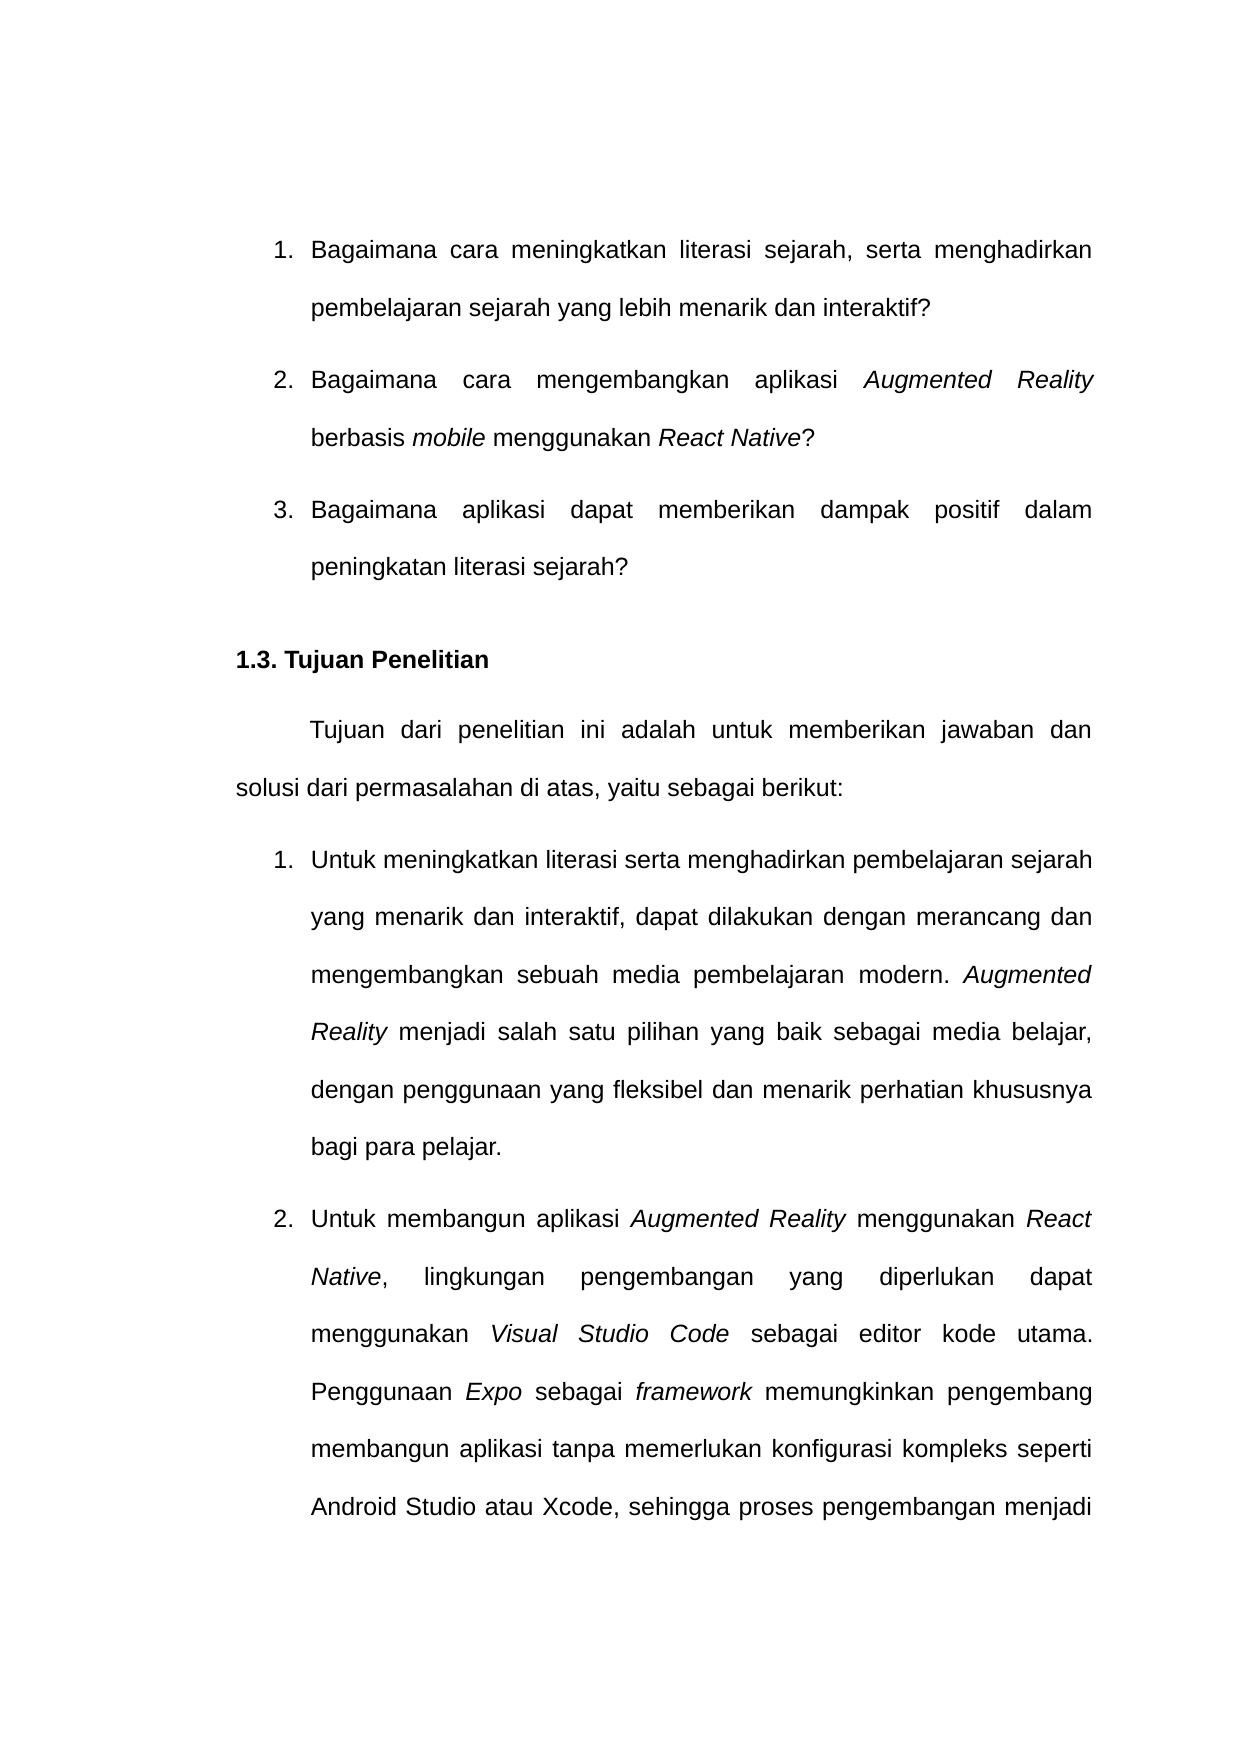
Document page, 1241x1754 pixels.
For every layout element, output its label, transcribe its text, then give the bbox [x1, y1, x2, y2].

text Tujuan dari penelitian ini adalah untuk memberikan jawaban dan solusi dari permasalahan di atas, yaitu sebagai berikut: [236, 715, 1093, 801]
list Bagaimana cara mengembangkan aplikasi Augmented Reality berbasis mobile menggunakan React Native? [273, 365, 1093, 451]
subtitle 1.3. Tujuan Penelitian [236, 645, 1093, 674]
list Untuk meningkatkan literasi serta menghadirkan pembelajaran sejarah yang menarik dan interaktif, dapat dilakukan dengan merancang dan mengembangkan sebuah media pembelajaran modern. Augmented Reality menjadi salah satu pilihan yang baik sebagai media belajar, dengan penggunaan yang fleksibel dan menarik perhatian khususnya bagi para pelajar. [273, 845, 1093, 1161]
list Bagaimana cara meningkatkan literasi sejarah, serta menghadirkan pembelajaran sejarah yang lebih menarik dan interaktif? [273, 236, 1093, 322]
list Untuk membangun aplikasi Augmented Reality menggunakan React Native, lingkungan pengembangan yang diperlukan dapat menggunakan Visual Studio Code sebagai editor kode utama. Penggunaan Expo sebagai framework memungkinkan pengembang membangun aplikasi tanpa memerlukan konfigurasi kompleks seperti Android Studio atau Xcode, sehingga proses pengembangan menjadi [273, 1204, 1093, 1521]
list Bagaimana aplikasi dapat memberikan dampak positif dalam peningkatan literasi sejarah? [273, 495, 1093, 581]
